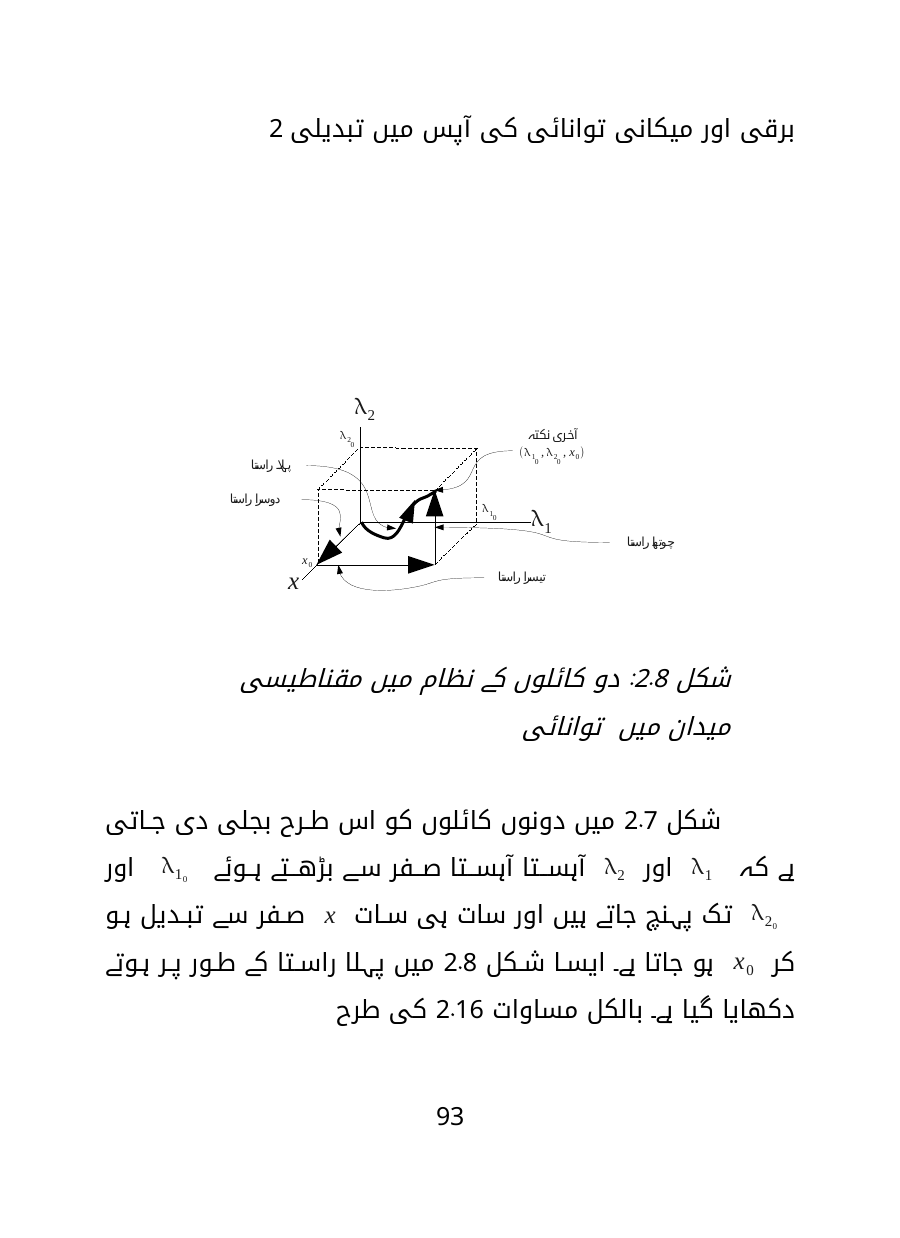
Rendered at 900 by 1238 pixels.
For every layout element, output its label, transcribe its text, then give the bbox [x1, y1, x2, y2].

text شکل 2.7 میں دونوں کائلوں کو اس طرح بجلی دی جاتی ہے کہ اورآہستا آہستا صفر سے بڑھتے ہوئے اورتک پہنچ جاتے ہیں اور سات ہی ساتصفر سے تبدیل ہو کرہو جاتا ہے۔ ایسا شکل 2.8 میں پہلا راستا کے طور پر ہوتے دکھایا گیا ہے۔ بالکل مساوات 2.16 کی طرح [105, 797, 795, 1034]
text شکل 2.8: دو کائلوں کے نظام میں مقناطیسی میدان میں توانائی [169, 334, 731, 751]
